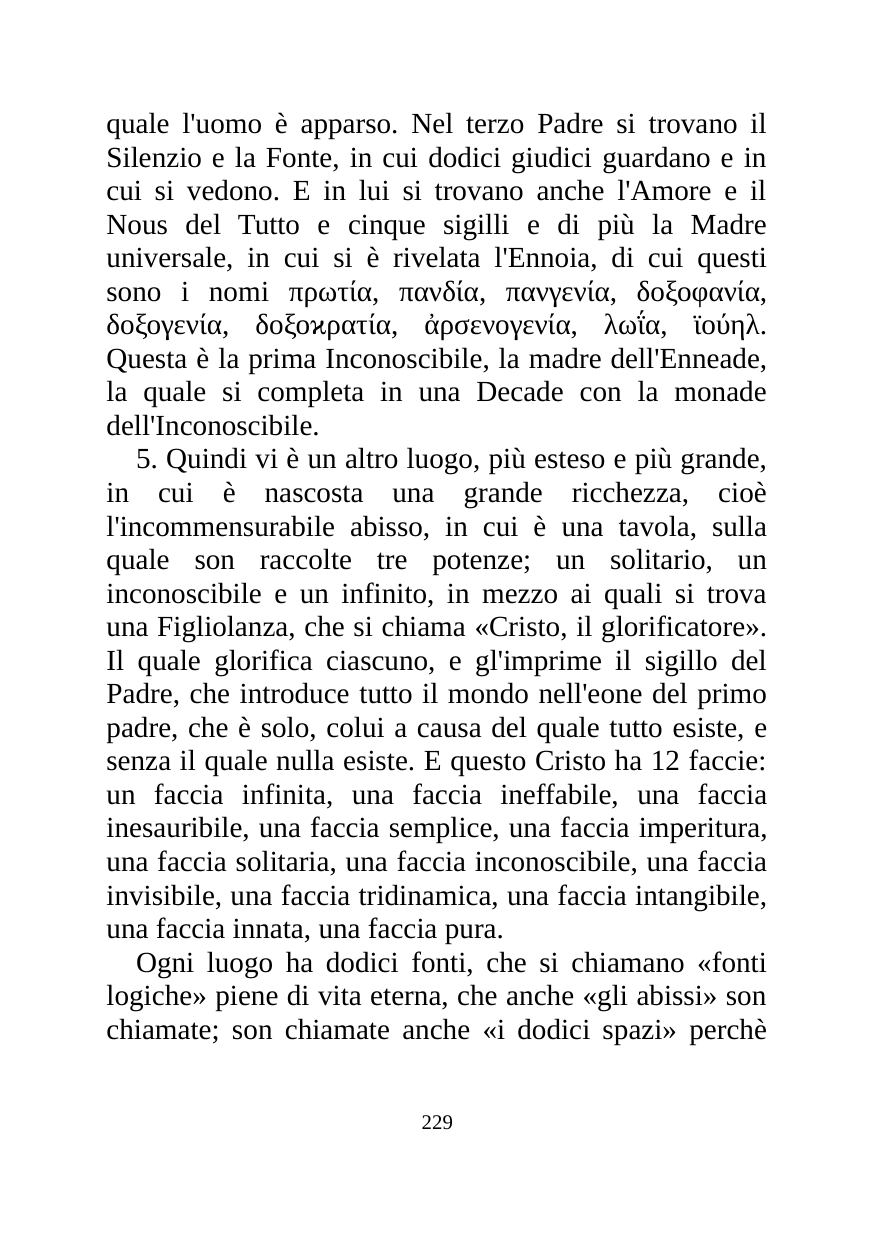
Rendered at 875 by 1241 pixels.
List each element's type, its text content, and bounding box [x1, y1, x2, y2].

text 5. Quindi vi è un altro luogo, più esteso e più grande, in cui è nascosta una grande ricchezza, cioè l'incommensurabile abisso, in cui è una tavola, sulla quale son raccolte tre potenze; un solitario, un inconoscibile e un infinito, in mezzo ai quali si trova una Figliolanza, che si chiama «Cristo, il glorificatore». Il quale glorifica ciascuno, e gl'imprime il sigillo del Padre, che introduce tutto il mondo nell'eone del primo padre, che è solo, colui a causa del quale tutto esiste, e senza il quale nulla esiste. E questo Cristo ha 12 faccie: un faccia infinita, una faccia ineffabile, una faccia inesauribile, una faccia semplice, una faccia imperitura, una faccia solitaria, una faccia inconoscibile, una faccia invisibile, una faccia tridinamica, una faccia intangibile, una faccia innata, una faccia pura. [106, 442, 768, 945]
text Ogni luogo ha dodici fonti, che si chiamano «fonti logiche» piene di vita eterna, che anche «gli abissi» son chiamate; son chiamate anche «i dodici spazi» perchè [106, 945, 768, 1045]
text quale l'uomo è apparso. Nel terzo Padre si trovano il Silenzio e la Fonte, in cui dodici giudici guardano e in cui si vedono. E in lui si trovano anche l'Amore e il Nous del Tutto e cinque sigilli e di più la Madre universale, in cui si è rivelata l'Ennoia, di cui questi sono i nomi πρωτία, πανδία, πανγενία, δοξοφανία, δοξογενία, δοξοϰρατία, ἀρσενογενία, λωΐα, ϊούηλ. Questa è la prima Inconoscibile, la madre dell'Enneade, la quale si completa in una Decade con la monade dell'Inconoscibile. [106, 106, 768, 442]
